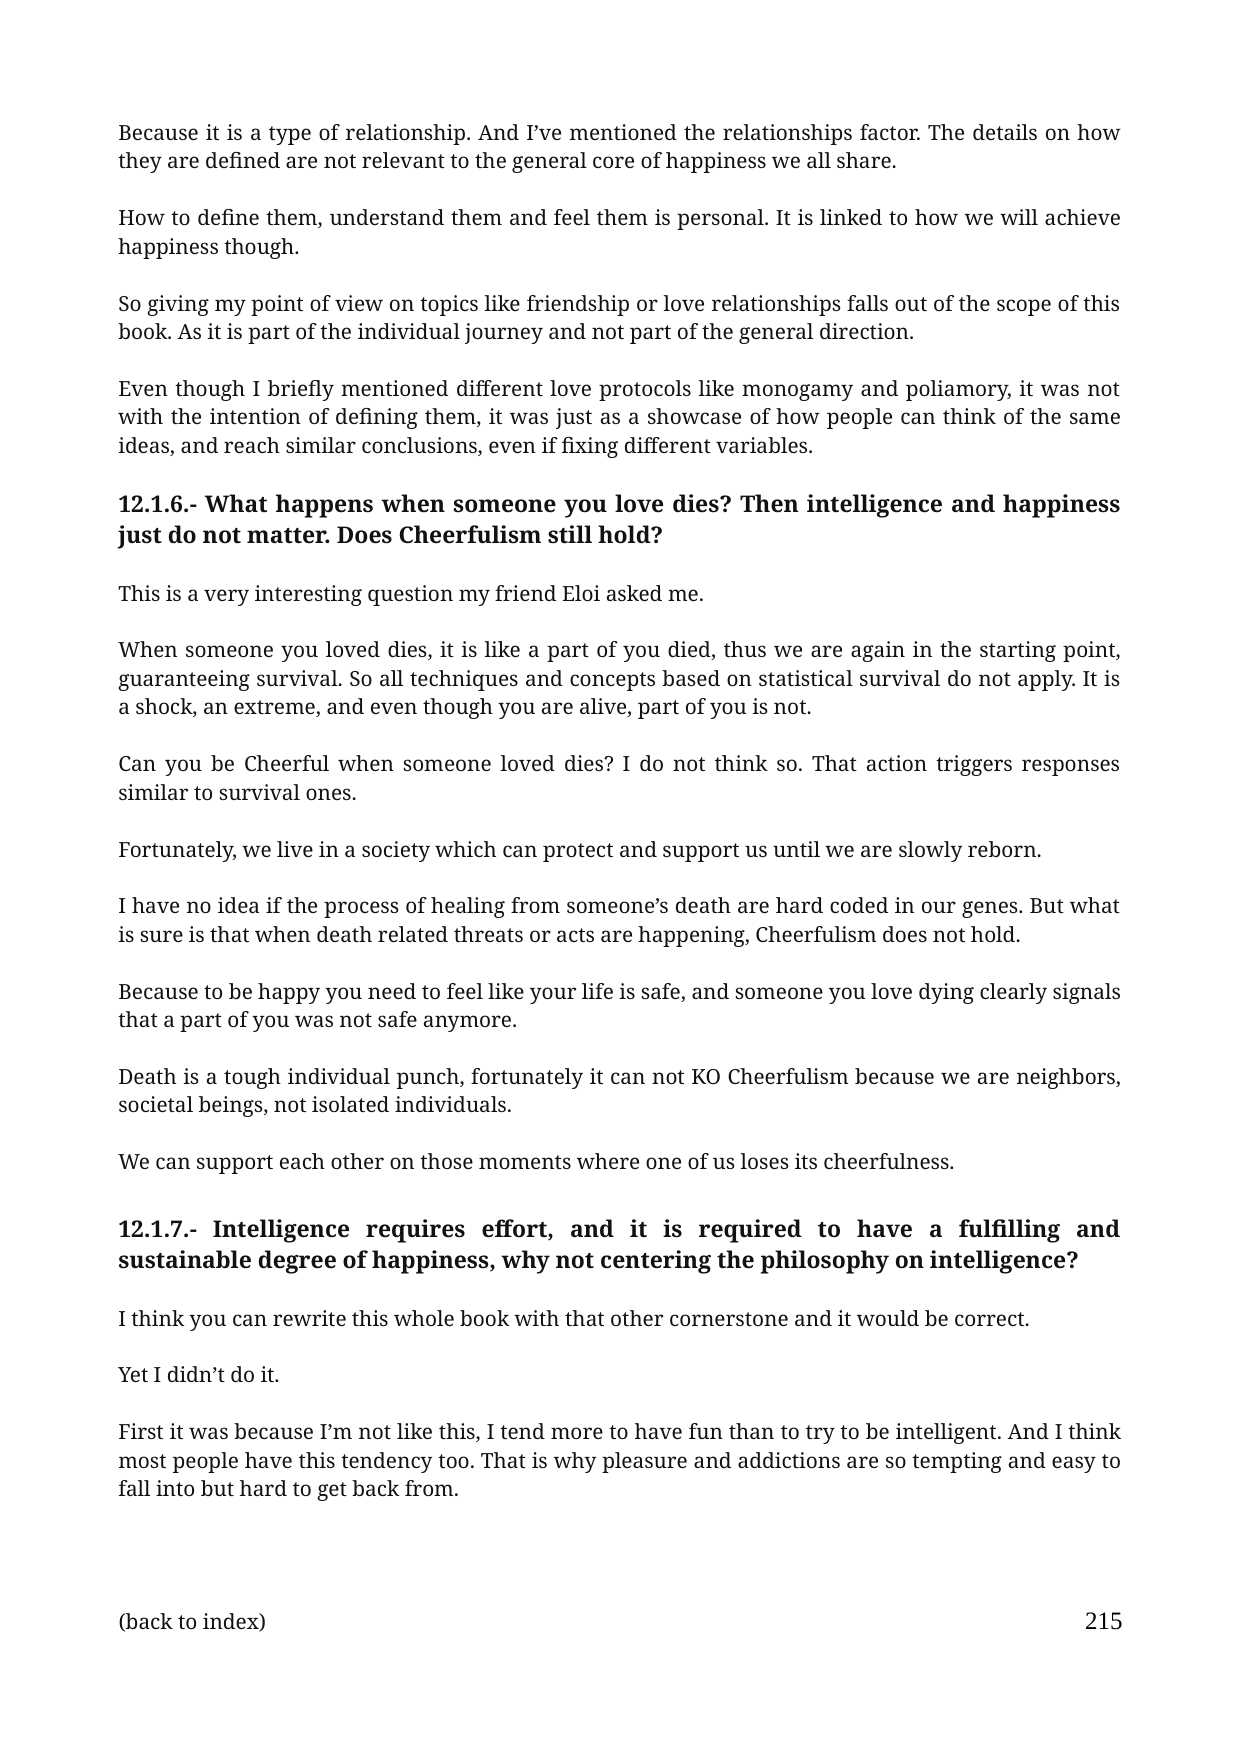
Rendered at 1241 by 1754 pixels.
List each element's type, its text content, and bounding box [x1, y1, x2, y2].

text Even though I briefly mentioned different love protocols like monogamy and poliamory, it was not with the intention of defining them, it was just as a showcase of how people can think of the same ideas, and reach similar conclusions, even if fixing different variables. [118, 374, 1122, 459]
text Death is a tough individual punch, fortunately it can not KO Cheerfulism because we are neighbors, societal beings, not isolated individuals. [118, 1062, 1122, 1119]
text Because it is a type of relationship. And I’ve mentioned the relationships factor. The details on how they are defined are not relevant to the general core of happiness we all share. [118, 118, 1122, 175]
text Fortunately, we live in a society which can protect and support us until we are slowly reborn. [118, 835, 1122, 863]
text First it was because I’m not like this, I tend more to have fun than to try to be intelligent. And I think most people have this tendency too. That is why pleasure and addictions are so tempting and easy to fall into but hard to get back from. [118, 1417, 1122, 1503]
text This is a very interesting question my friend Eloi asked me. [118, 579, 1122, 607]
text 12.1.6.- What happens when someone you love dies? Then intelligence and happiness just do not matter. Does Cheerfulism still hold? [118, 488, 1122, 550]
text So giving my point of view on topics like friendship or love relationships falls out of the scope of this book. As it is part of the individual journey and not part of the general direction. [118, 289, 1122, 346]
text Because to be happy you need to feel like your life is safe, and someone you love dying clearly signals that a part of you was not safe anymore. [118, 977, 1122, 1034]
text Yet I didn’t do it. [118, 1361, 1122, 1389]
text When someone you loved dies, it is like a part of you died, thus we are again in the starting point, guaranteeing survival. So all techniques and concepts based on statistical survival do not apply. It is a shock, an extreme, and even though you are alive, part of you is not. [118, 636, 1122, 721]
text 12.1.7.- Intelligence requires effort, and it is required to have a fulfilling and sustainable degree of happiness, why not centering the philosophy on intelligence? [118, 1213, 1122, 1275]
text I think you can rewrite this whole book with that other cornerstone and it would be correct. [118, 1304, 1122, 1332]
text I have no idea if the process of healing from someone’s death are hard coded in our genes. But what is sure is that when death related threats or acts are happening, Cheerfulism does not hold. [118, 892, 1122, 948]
text How to define them, understand them and feel them is personal. It is linked to how we will achieve happiness though. [118, 203, 1122, 260]
text Can you be Cheerful when someone loved dies? I do not think so. That action triggers responses similar to survival ones. [118, 749, 1122, 806]
text We can support each other on those moments where one of us loses its cheerfulness. [118, 1147, 1122, 1176]
